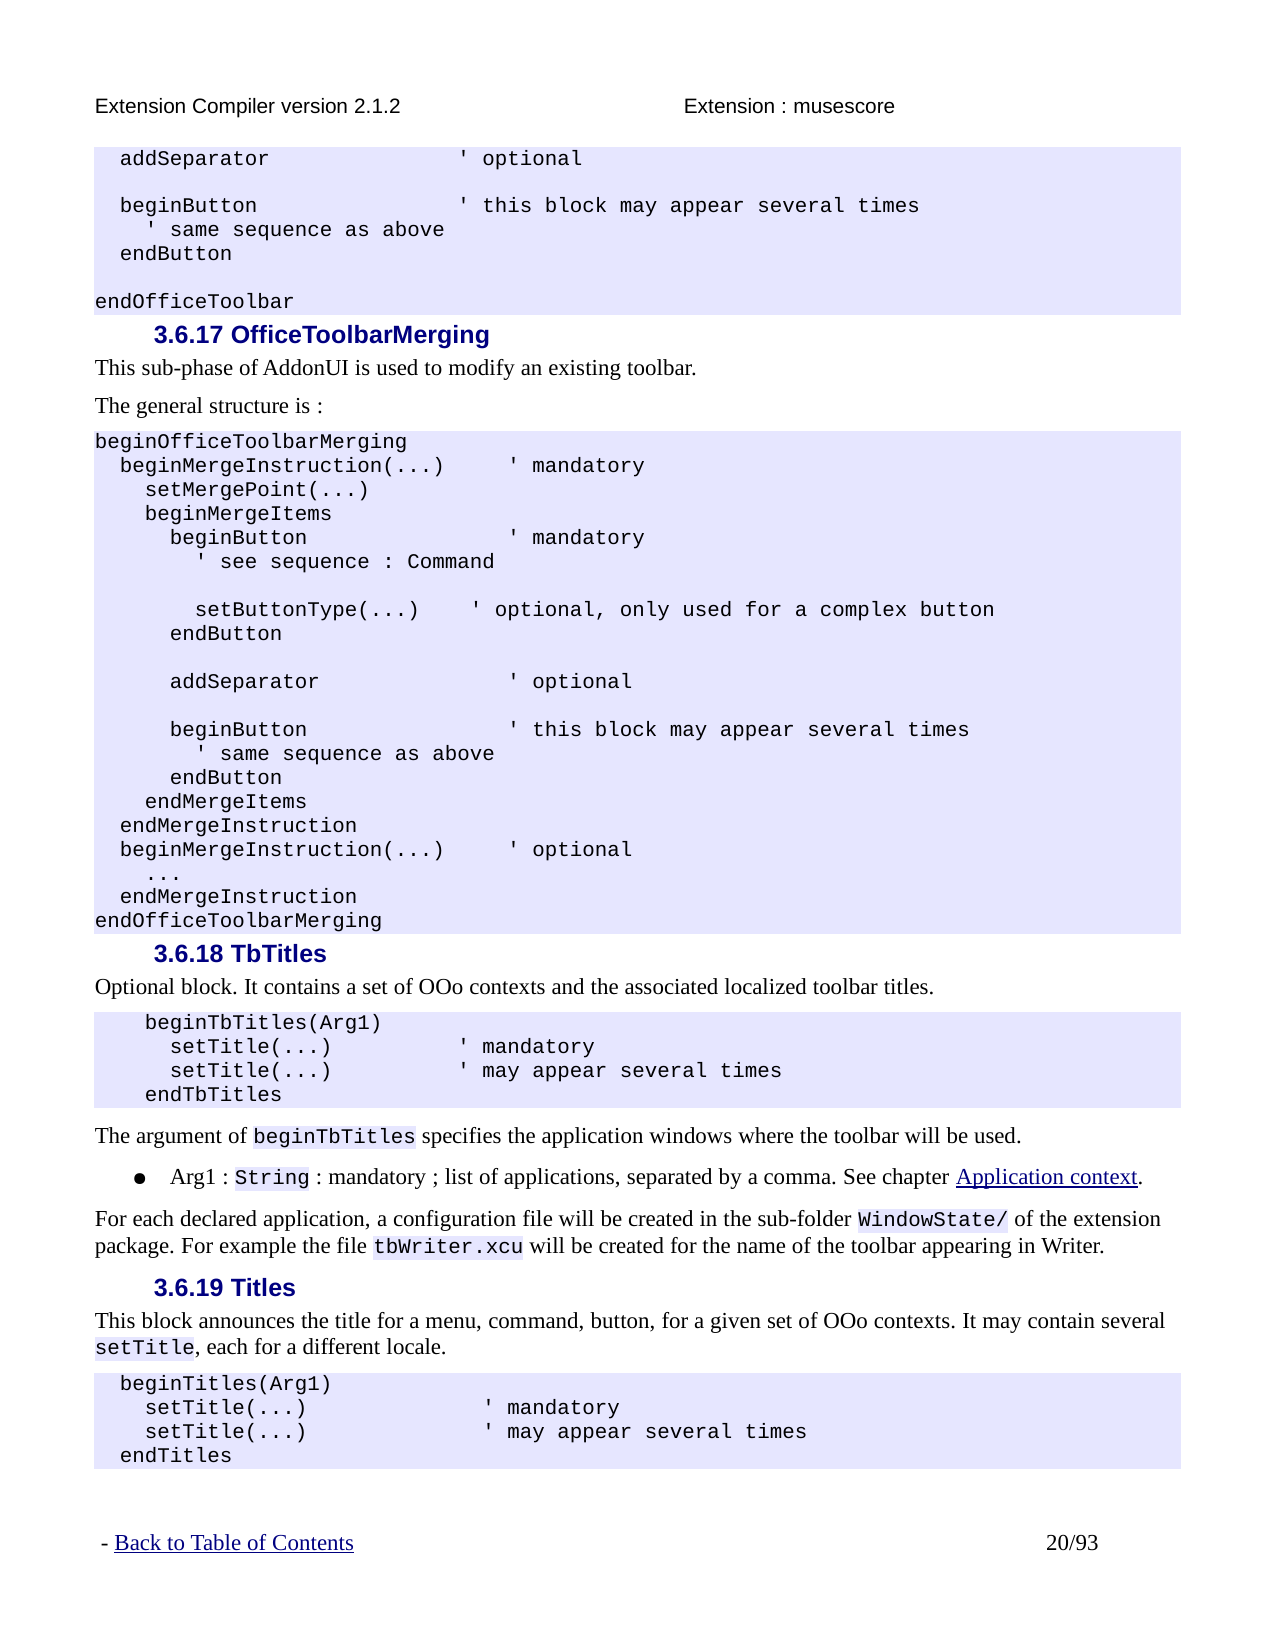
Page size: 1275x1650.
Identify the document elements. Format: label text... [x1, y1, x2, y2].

text endOfficeToolbarMerging [94, 910, 1181, 934]
text setMergePoint(...) [94, 479, 1181, 503]
text ' same sequence as above [94, 219, 1181, 243]
text beginButton ' this block may appear several times [94, 719, 1181, 743]
text endButton [94, 623, 1181, 647]
text setTitle(...) ' mandatory [94, 1036, 1181, 1060]
text endButton [94, 243, 1181, 267]
text endMergeInstruction [94, 886, 1181, 910]
text addSeparator ' optional [94, 147, 1181, 171]
text endTbTitles [94, 1084, 1181, 1108]
text beginOfficeToolbarMerging [94, 431, 1181, 455]
text endMergeInstruction [94, 814, 1181, 838]
text ' same sequence as above [94, 743, 1181, 767]
text beginMergeInstruction(...) ' optional [94, 838, 1181, 862]
subtitle Titles [153, 1274, 1181, 1302]
text beginMergeItems [94, 503, 1181, 527]
text ' see sequence : Command [94, 551, 1181, 575]
text setTitle(...) ' may appear several times [94, 1421, 1181, 1445]
subtitle TbTitles [153, 940, 1181, 968]
text setTitle(...) ' mandatory [94, 1397, 1181, 1421]
text beginTitles(Arg1) [94, 1373, 1181, 1397]
text Optional block. It contains a set of OOo contexts and the associated localized toolbar titles. [94, 974, 1181, 1000]
text This block announces the title for a menu, command, button, for a given set of OOo contexts. It may contain several setTitle, each for a different locale. [94, 1308, 1181, 1361]
text beginButton ' this block may appear several times [94, 195, 1181, 219]
text addSeparator ' optional [94, 671, 1181, 695]
text This sub-phase of AddonUI is used to modify an existing toolbar. [94, 355, 1181, 381]
text beginTbTitles(Arg1) [94, 1012, 1181, 1036]
text The argument of beginTbTitles specifies the application windows where the toolbar will be used. [94, 1123, 1181, 1149]
text setButtonType(...) ' optional, only used for a complex button [94, 599, 1181, 623]
text endMergeItems [94, 791, 1181, 814]
list Arg1 : String : mandatory ; list of applications, separated by a comma. See chapter Application context. [132, 1164, 1181, 1191]
subtitle OfficeToolbarMerging [153, 321, 1181, 349]
text ... [94, 862, 1181, 886]
text The general structure is : [94, 393, 1181, 419]
text For each declared application, a configuration file will be created in the sub-folder WindowState/ of the extension package. For example the file tbWriter.xcu will be created for the name of the toolbar appearing in Writer. [94, 1206, 1181, 1260]
text setTitle(...) ' may appear several times [94, 1060, 1181, 1084]
text endButton [94, 767, 1181, 791]
text endOfficeToolbar [94, 291, 1181, 315]
text beginButton ' mandatory [94, 527, 1181, 551]
text endTitles [94, 1445, 1181, 1469]
text beginMergeInstruction(...) ' mandatory [94, 455, 1181, 479]
